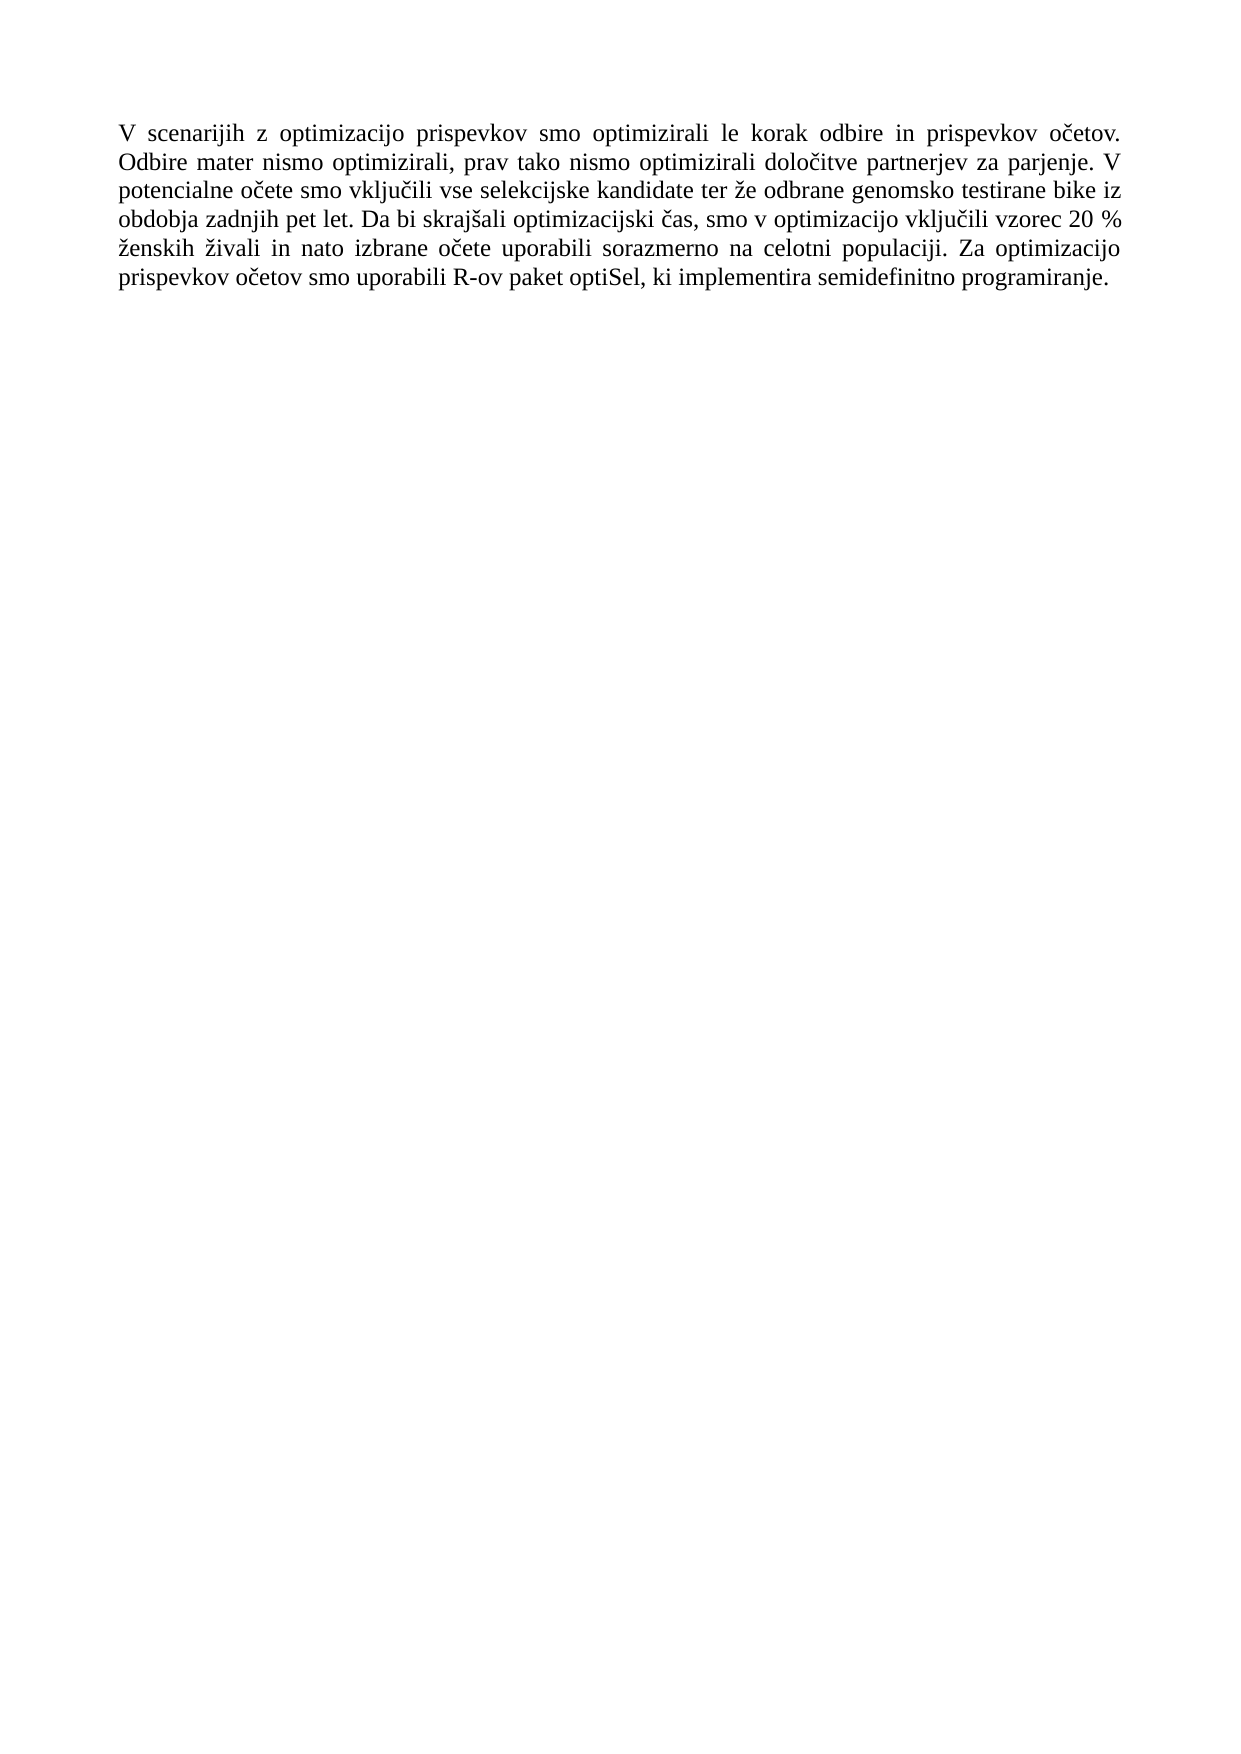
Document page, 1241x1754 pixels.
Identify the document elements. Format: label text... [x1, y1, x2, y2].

text V scenarijih z optimizacijo prispevkov smo optimizirali le korak odbire in prispevkov očetov. Odbire mater nismo optimizirali, prav tako nismo optimizirali določitve partnerjev za parjenje. V potencialne očete smo vključili vse selekcijske kandidate ter že odbrane genomsko testirane bike iz obdobja zadnjih pet let. Da bi skrajšali optimizacijski čas, smo v optimizacijo vključili vzorec 20 % ženskih živali in nato izbrane očete uporabili sorazmerno na celotni populaciji. Za optimizacijo prispevkov očetov smo uporabili R-ov paket optiSel, ki implementira semidefinitno programiranje. [118, 118, 1122, 291]
